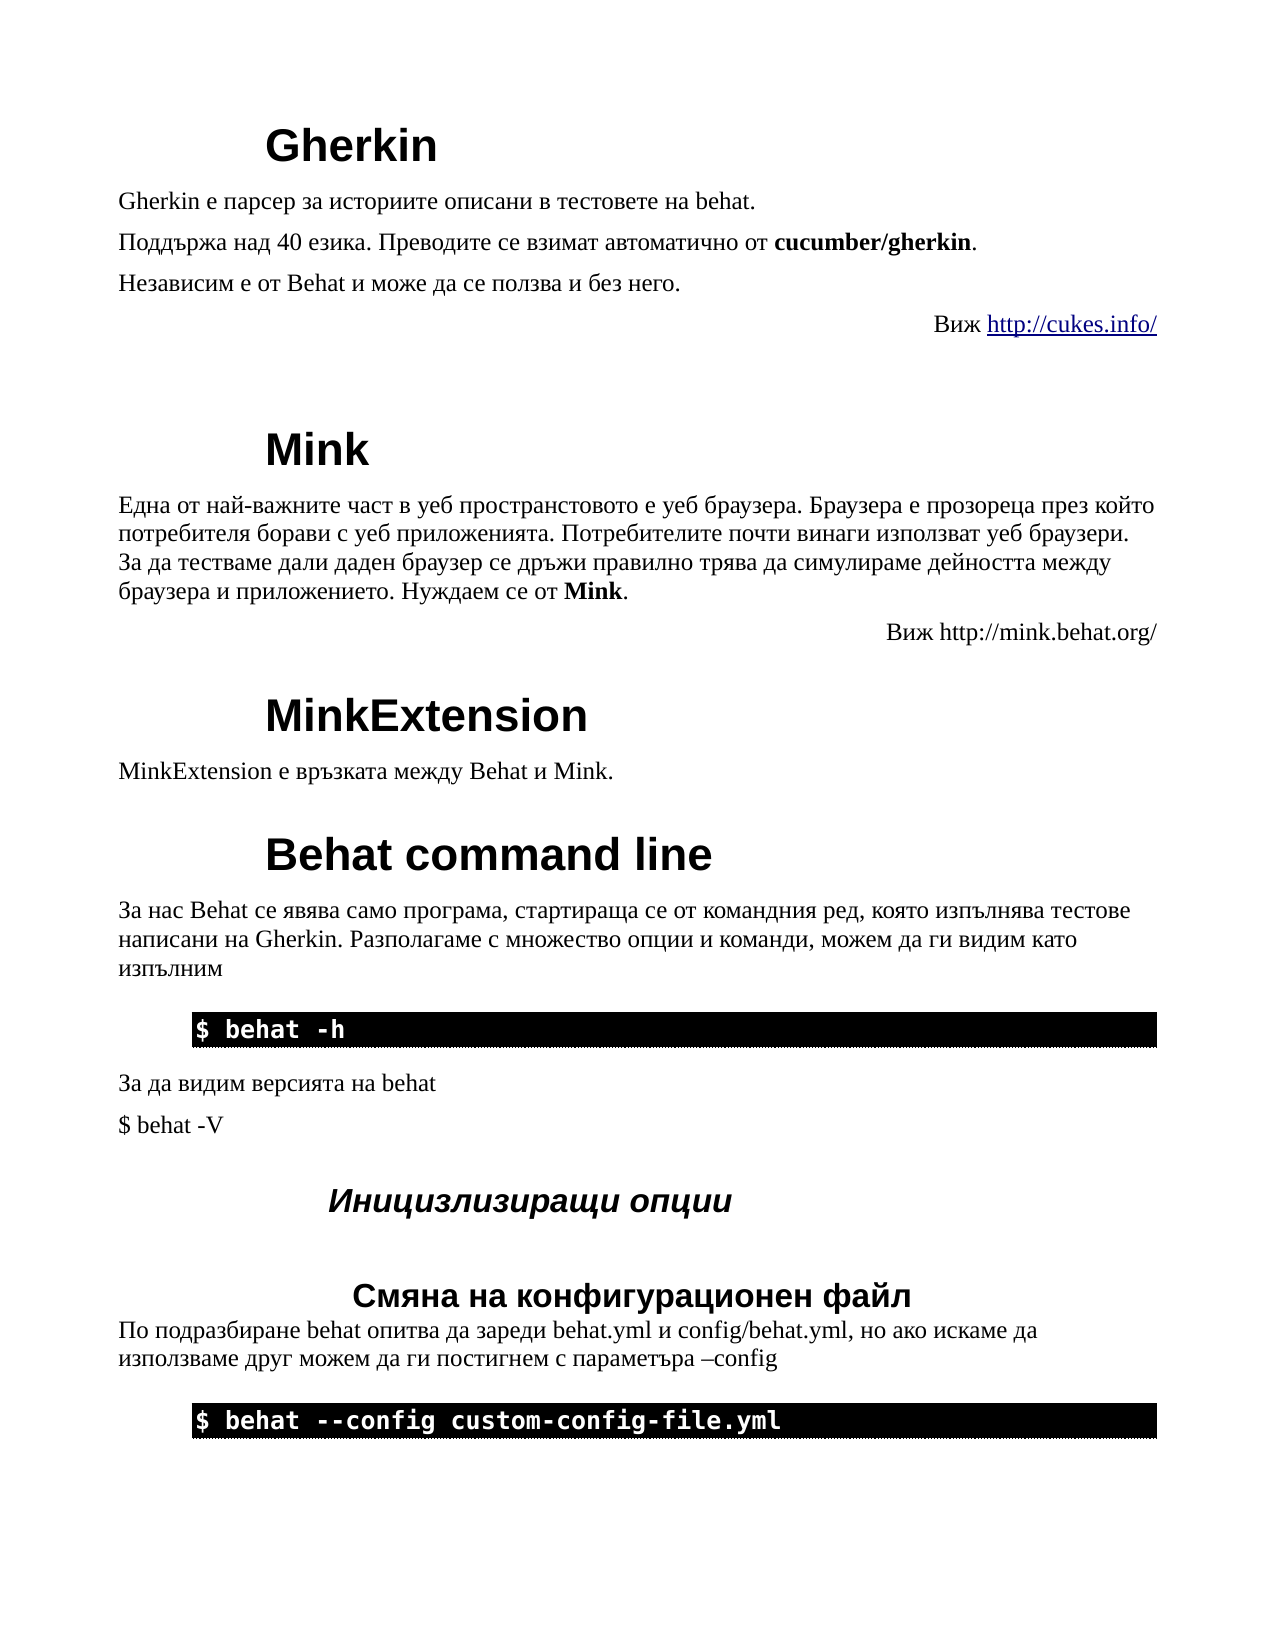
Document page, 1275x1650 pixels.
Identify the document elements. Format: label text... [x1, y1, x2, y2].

text Поддържа над 40 езика. Преводите се взимат автоматично от cucumber/gherkin. [118, 227, 1157, 256]
subtitle Иницизлизиращи опции [328, 1181, 1157, 1219]
text За нас Behat се явява само програма, стартираща се от командния ред, която изпълнява тестове написани на Gherkin. Разполагаме с множество опции и команди, можем да ги видим като изпълним [118, 895, 1157, 981]
text Виж http://mink.behat.org/ [118, 617, 1157, 646]
text Независим е от Behat и може да се ползва и без него. [118, 268, 1157, 297]
subtitle Behat command line [265, 827, 1157, 880]
text $ behat -h [192, 1012, 1157, 1047]
text $ behat -V [118, 1110, 1157, 1138]
subtitle Смяна на конфигурационен файл [352, 1276, 1157, 1315]
text Една от най-важните част в уеб пространстовото е уеб браузера. Браузера е прозореца през който потребителя борави с уеб приложенията. Потребителите почти винаги използват уеб браузери. За да тестваме дали даден браузер се дръжи правилно трява да симулираме дейността между браузера и приложението. Нуждаем се от Mink. [118, 490, 1157, 605]
text Gherkin е парсер за историите описани в тестовете на behat. [118, 186, 1157, 214]
text Виж http://cukes.info/ [118, 309, 1157, 338]
subtitle Gherkin [265, 118, 1157, 171]
text За да видим версията на behat [118, 1068, 1157, 1097]
text По подразбиране behat опитва да зареди behat.yml и config/behat.yml, но ако искаме да използваме друг можем да ги постигнем с параметъра –config [118, 1315, 1157, 1372]
subtitle MinkExtension [265, 688, 1157, 741]
text MinkExtension е връзката между Behat и Mink. [118, 756, 1157, 785]
subtitle Mink [265, 422, 1157, 475]
text $ behat --config custom-config-file.yml [192, 1403, 1157, 1438]
